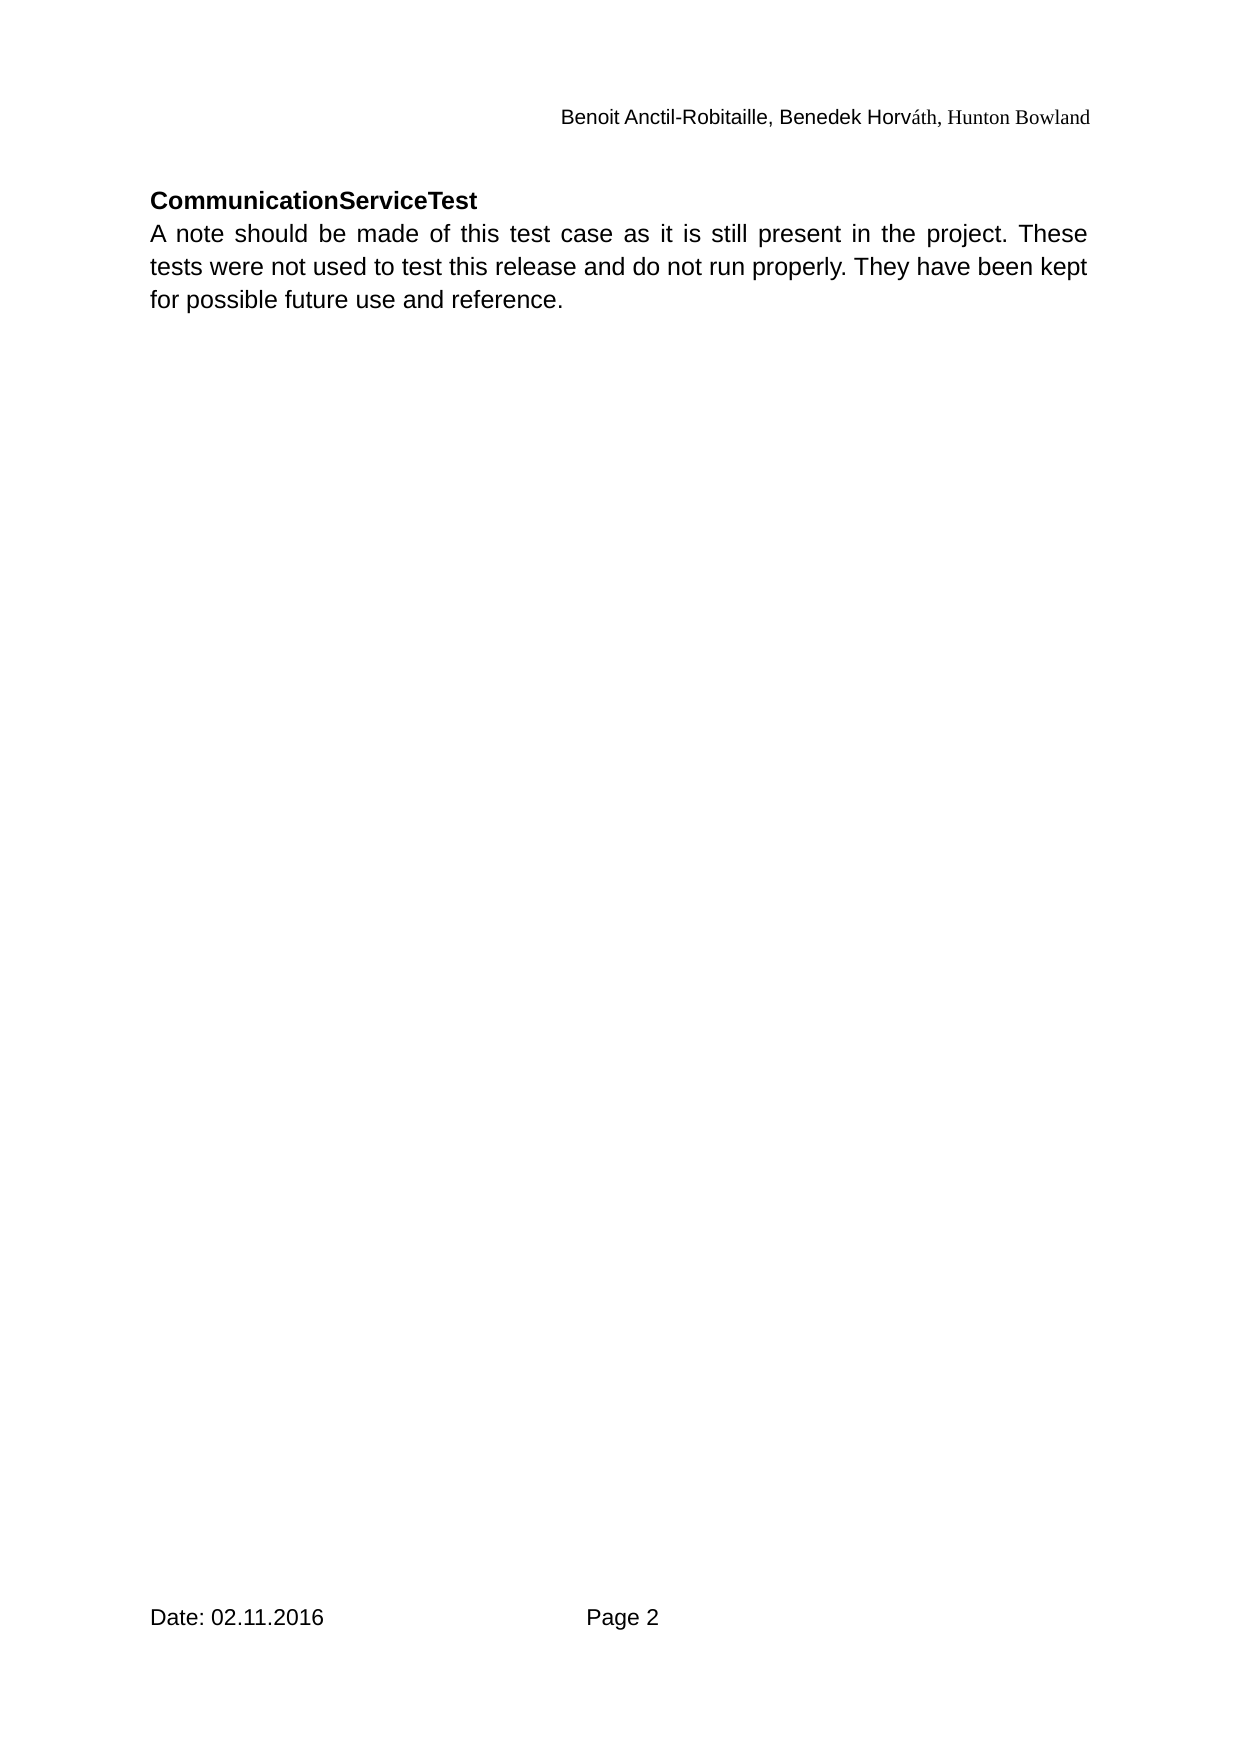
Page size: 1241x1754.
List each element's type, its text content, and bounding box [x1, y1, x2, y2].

text A note should be made of this test case as it is still present in the project. These tests were not used to test this release and do not run properly. They have been kept for possible future use and reference. [150, 219, 1090, 314]
text CommunicationServiceTest [150, 186, 1090, 215]
